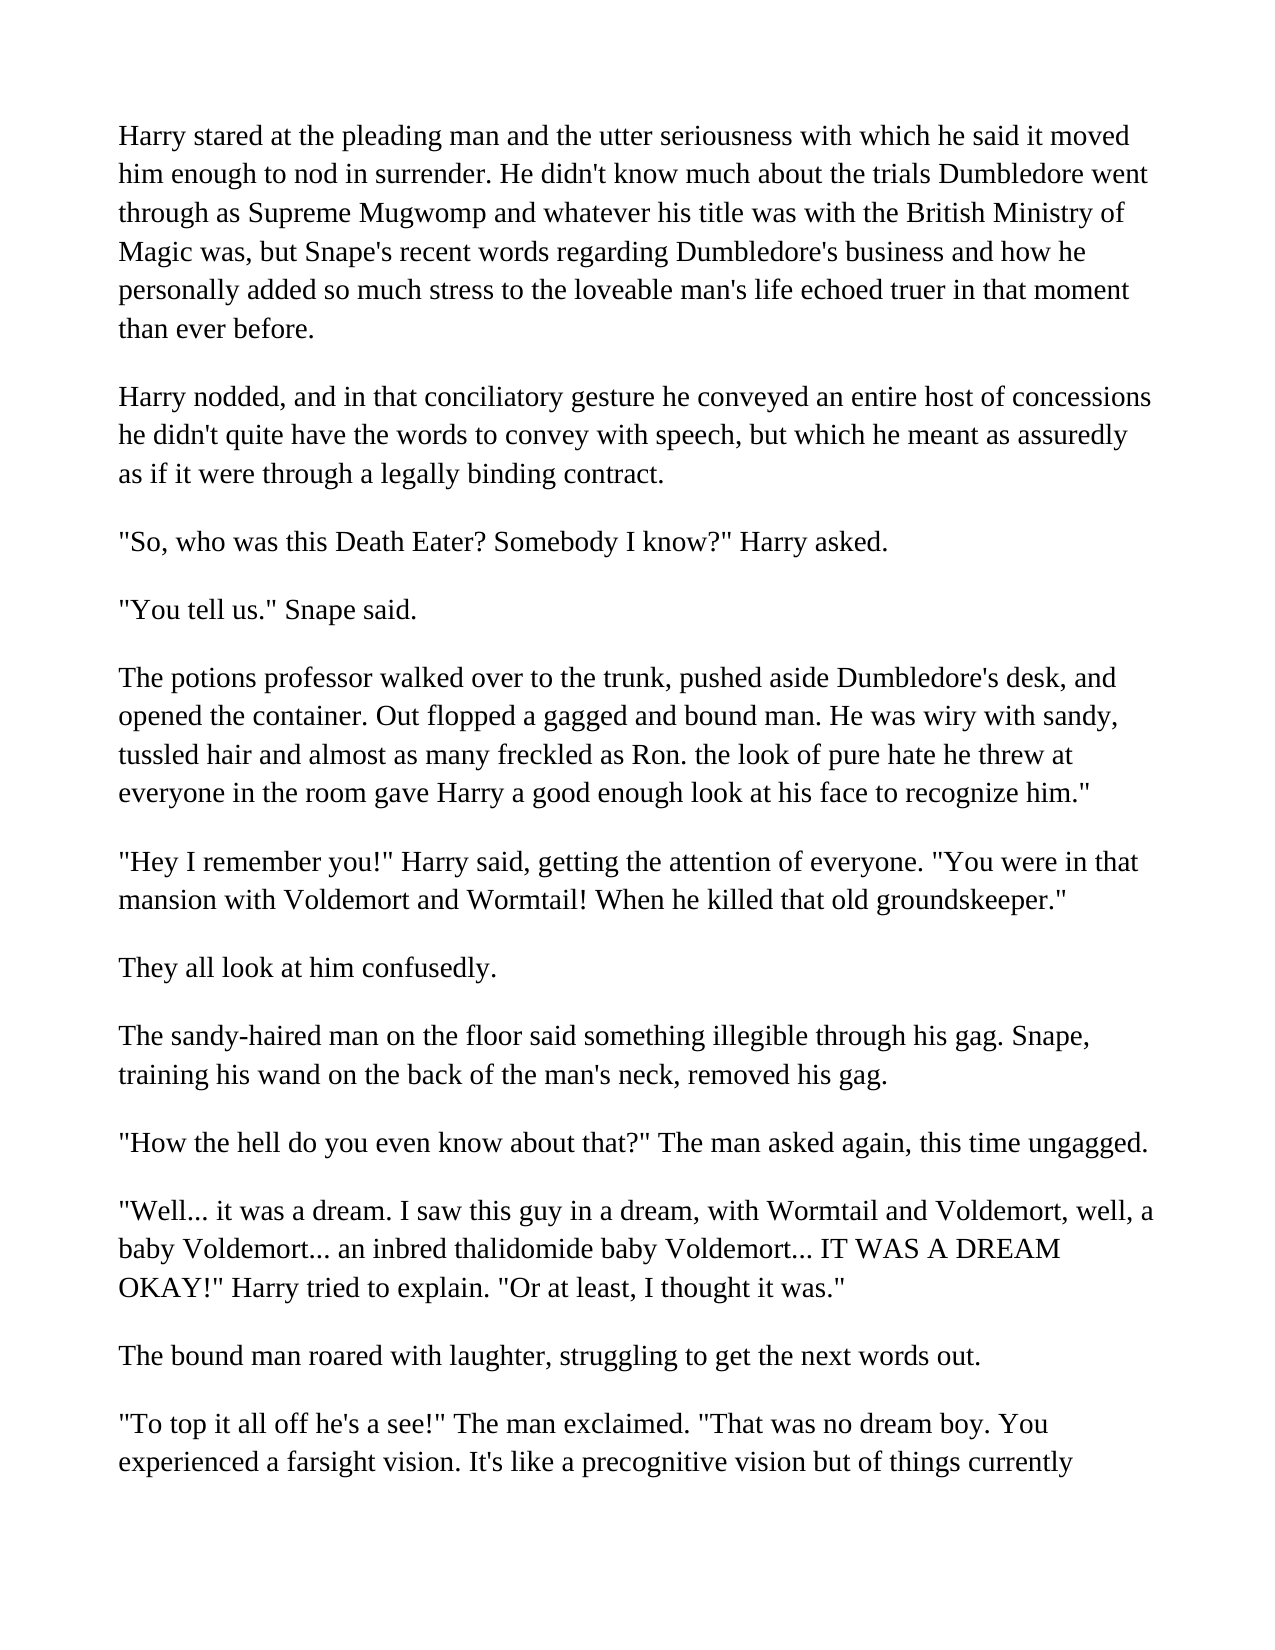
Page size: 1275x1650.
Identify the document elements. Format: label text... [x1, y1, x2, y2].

text "Hey I remember you!" Harry said, getting the attention of everyone. "You were in that mansion with Voldemort and Wormtail! When he killed that old groundskeeper." [118, 844, 1157, 916]
text Harry nodded, and in that conciliatory gesture he conveyed an entire host of concessions he didn't quite have the words to convey with speech, but which he meant as assuredly as if it were through a legally binding contract. [118, 379, 1157, 489]
text "How the hell do you even know about that?" The man asked again, this time ungagged. [118, 1125, 1157, 1158]
text They all look at him confusedly. [118, 950, 1157, 984]
text Harry stared at the pleading man and the utter seriousness with which he said it moved him enough to nod in surrender. He didn't know much about the trials Dumbledore went through as Supreme Mugwomp and whatever his title was with the British Ministry of Magic was, but Snape's recent words regarding Dumbledore's business and how he personally added so much stress to the loveable man's life echoed truer in that moment than ever before. [118, 118, 1157, 344]
text "So, who was this Death Eater? Somebody I know?" Harry asked. [118, 524, 1157, 557]
text "To top it all off he's a see!" The man exclaimed. "That was no dream boy. You experienced a farsight vision. It's like a precognitive vision but of things currently [118, 1406, 1157, 1478]
text The sandy-haired man on the floor said something illegible through his gag. Snape, training his wand on the back of the man's neck, removed his gag. [118, 1018, 1157, 1090]
text The bound man roared with laughter, struggling to get the next words out. [118, 1338, 1157, 1371]
text "Well... it was a dream. I saw this guy in a dream, with Wormtail and Voldemort, well, a baby Voldemort... an inbred thalidomide baby Voldemort... IT WAS A DREAM OKAY!" Harry tried to explain. "Or at least, I thought it was." [118, 1193, 1157, 1303]
text "You tell us." Snape said. [118, 592, 1157, 626]
text The potions professor walked over to the trunk, pushed aside Dumbledore's desk, and opened the container. Out flopped a gagged and bound man. He was wiry with sandy, tussled hair and almost as many freckled as Ron. the look of pure hate he threw at everyone in the room gave Harry a good enough look at his face to recognize him." [118, 660, 1157, 809]
